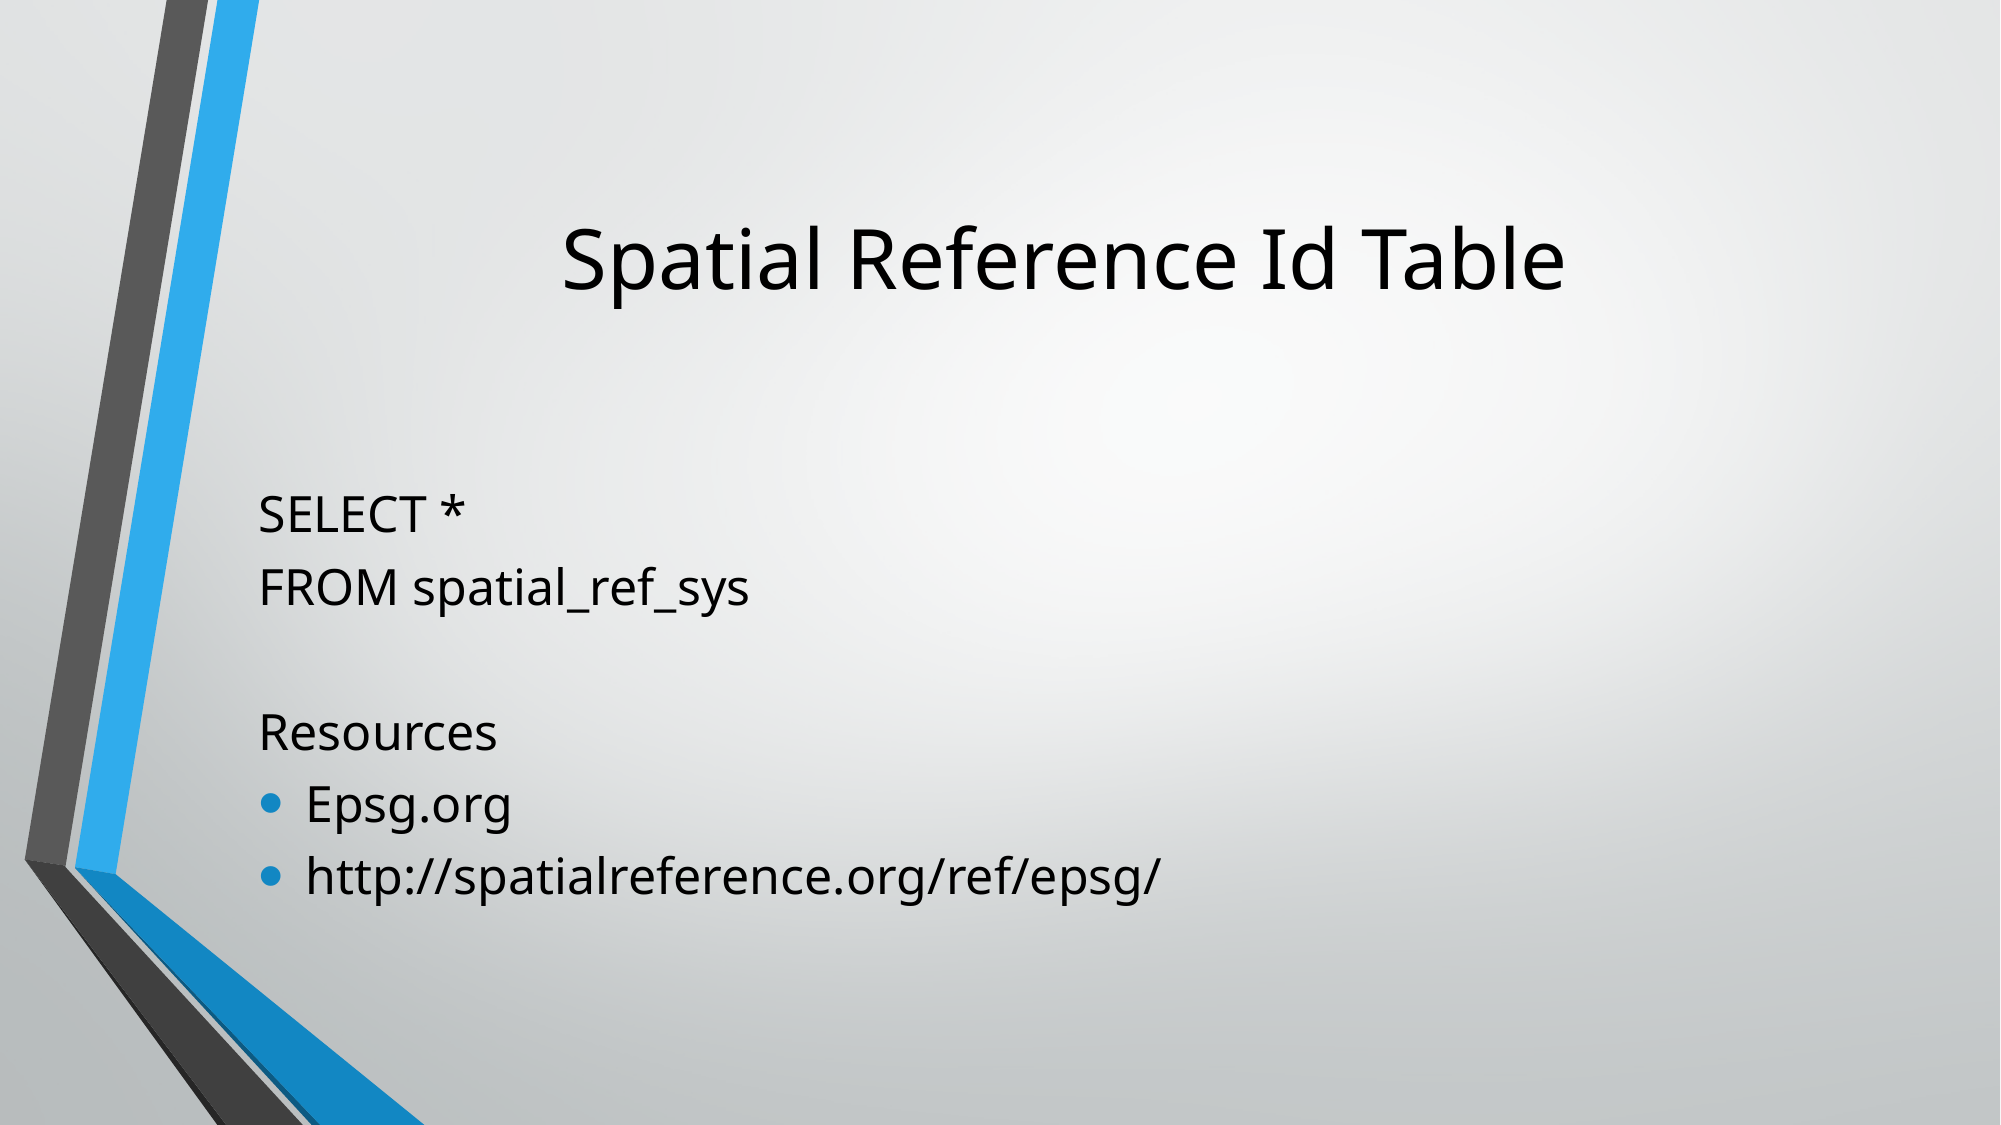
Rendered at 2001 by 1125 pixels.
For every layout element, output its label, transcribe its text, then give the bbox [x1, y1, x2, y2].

title Spatial Reference Id Table [243, 112, 1887, 400]
list SELECT * FROM spatial_ref_sys Resources Epsg.org http://spatialreference.org/ref/epsg/ [243, 437, 1887, 950]
